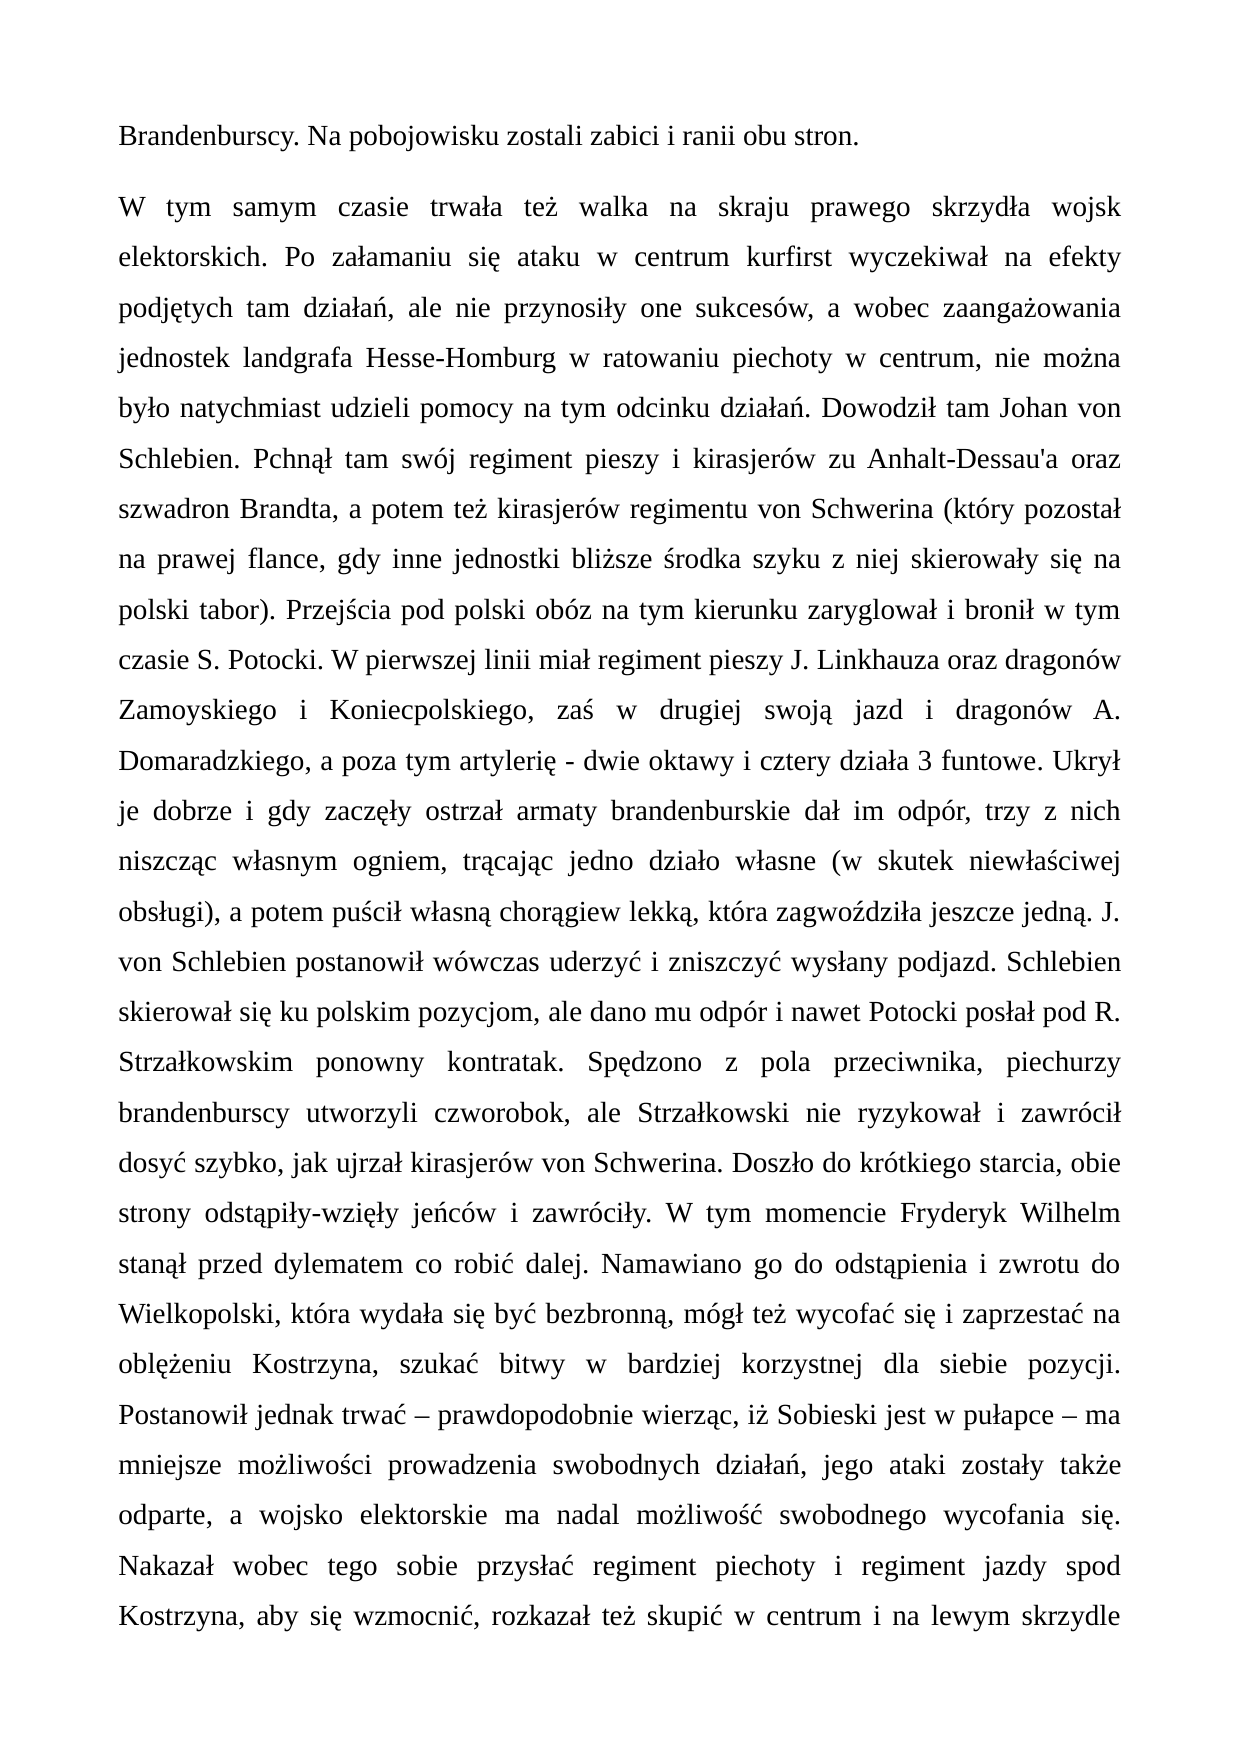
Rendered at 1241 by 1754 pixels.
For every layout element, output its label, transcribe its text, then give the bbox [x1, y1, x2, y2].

text Brandenburscy. Na pobojowisku zostali zabici i ranii obu stron. [118, 118, 1122, 152]
text W tym samym czasie trwała też walka na skraju prawego skrzydła wojsk elektorskich. Po załamaniu się ataku w centrum kurfirst wyczekiwał na efekty podjętych tam działań, ale nie przynosiły one sukcesów, a wobec zaangażowania jednostek landgrafa Hesse-Homburg w ratowaniu piechoty w centrum, nie można było natychmiast udzieli pomocy na tym odcinku działań. Dowodził tam Johan von Schlebien. Pchnął tam swój regiment pieszy i kirasjerów zu Anhalt-Dessau'a oraz szwadron Brandta, a potem też kirasjerów regimentu von Schwerina (który pozostał na prawej flance, gdy inne jednostki bliższe środka szyku z niej skierowały się na polski tabor). Przejścia pod polski obóz na tym kierunku zaryglował i bronił w tym czasie S. Potocki. W pierwszej linii miał regiment pieszy J. Linkhauza oraz dragonów Zamoyskiego i Koniecpolskiego, zaś w drugiej swoją jazd i dragonów A. Domaradzkiego, a poza tym artylerię - dwie oktawy i cztery działa 3 funtowe. Ukrył je dobrze i gdy zaczęły ostrzał armaty brandenburskie dał im odpór, trzy z nich niszcząc własnym ogniem, trącając jedno działo własne (w skutek niewłaściwej obsługi), a potem puścił własną chorągiew lekką, która zagwoździła jeszcze jedną. J. von Schlebien postanowił wówczas uderzyć i zniszczyć wysłany podjazd. Schlebien skierował się ku polskim pozycjom, ale dano mu odpór i nawet Potocki posłał pod R. Strzałkowskim ponowny kontratak. Spędzono z pola przeciwnika, piechurzy brandenburscy utworzyli czworobok, ale Strzałkowski nie ryzykował i zawrócił dosyć szybko, jak ujrzał kirasjerów von Schwerina. Doszło do krótkiego starcia, obie strony odstąpiły-wzięły jeńców i zawróciły. W tym momencie Fryderyk Wilhelm stanął przed dylematem co robić dalej. Namawiano go do odstąpienia i zwrotu do Wielkopolski, która wydała się być bezbronną, mógł też wycofać się i zaprzestać na oblężeniu Kostrzyna, szukać bitwy w bardziej korzystnej dla siebie pozycji. Postanowił jednak trwać – prawdopodobnie wierząc, iż Sobieski jest w pułapce – ma mniejsze możliwości prowadzenia swobodnych działań, jego ataki zostały także odparte, a wojsko elektorskie ma nadal możliwość swobodnego wycofania się. Nakazał wobec tego sobie przysłać regiment piechoty i regiment jazdy spod Kostrzyna, aby się wzmocnić, rozkazał też skupić w centrum i na lewym skrzydle [118, 189, 1122, 1632]
